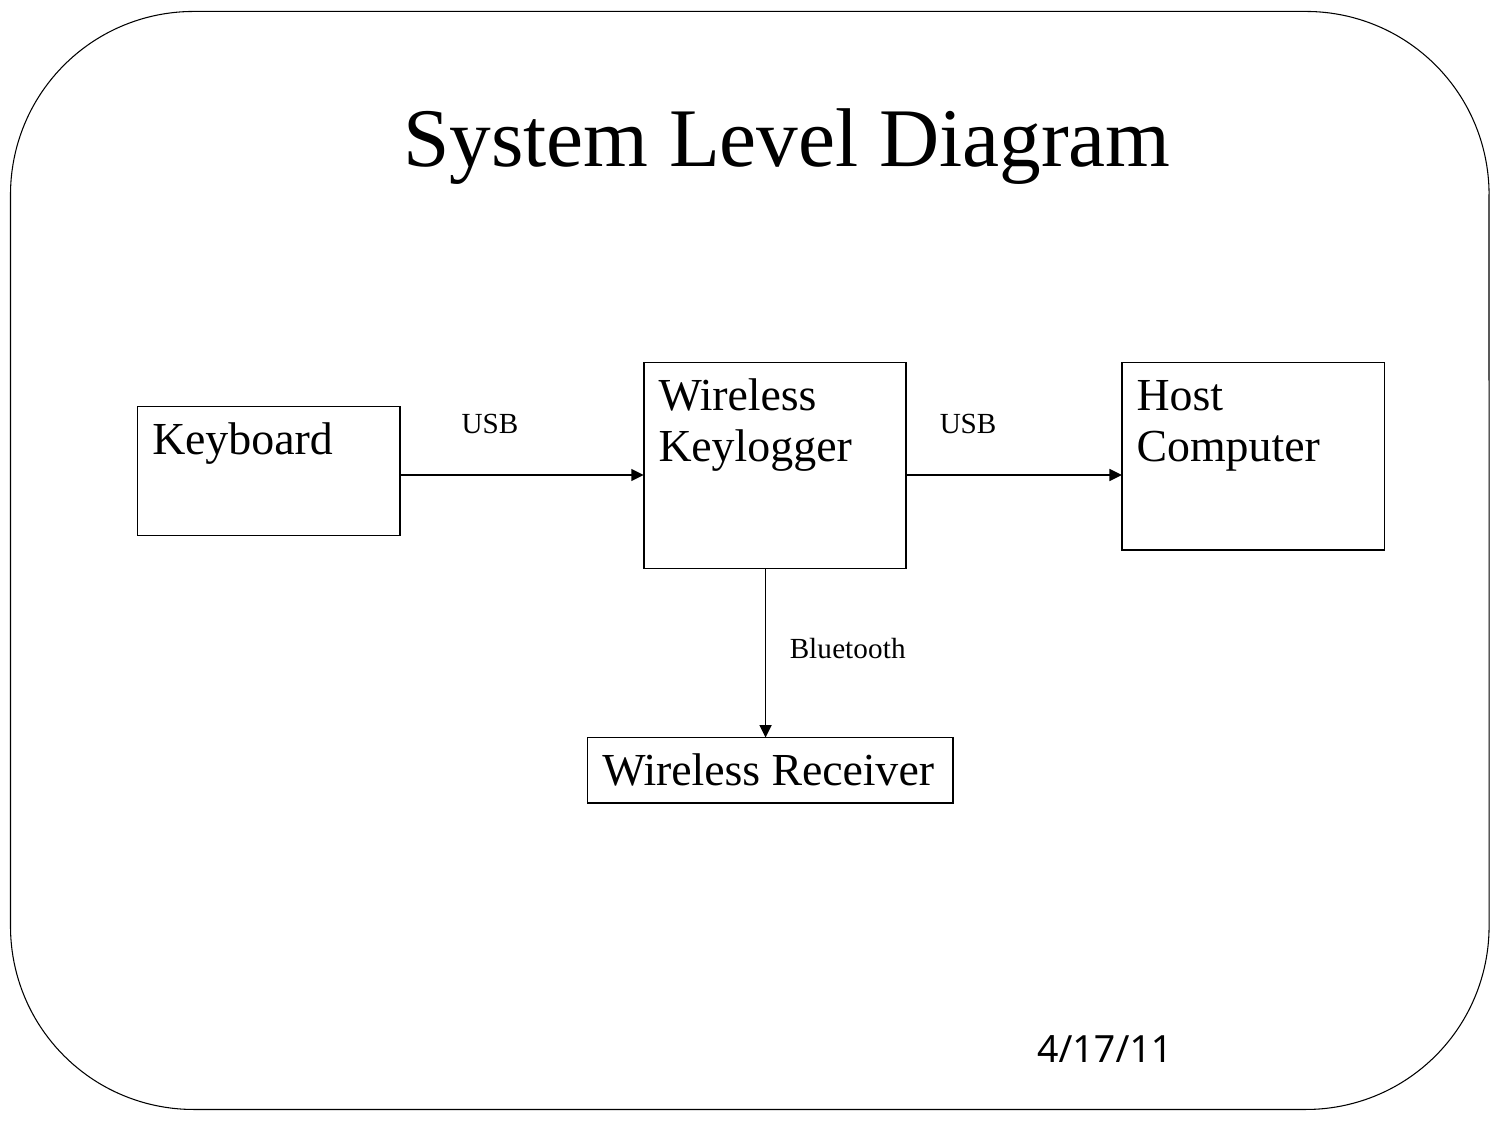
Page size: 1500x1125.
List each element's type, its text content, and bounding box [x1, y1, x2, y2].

text_box Bluetooth [774, 624, 935, 682]
title System Level Diagram [150, 45, 1425, 233]
text_box Wireless Receiver [587, 737, 954, 804]
text_box Host Computer [1121, 362, 1385, 550]
text_box USB [924, 399, 1085, 457]
text_box USB [446, 399, 607, 457]
text_box Wireless Keylogger [643, 362, 907, 569]
text_box Keyboard [137, 406, 400, 536]
